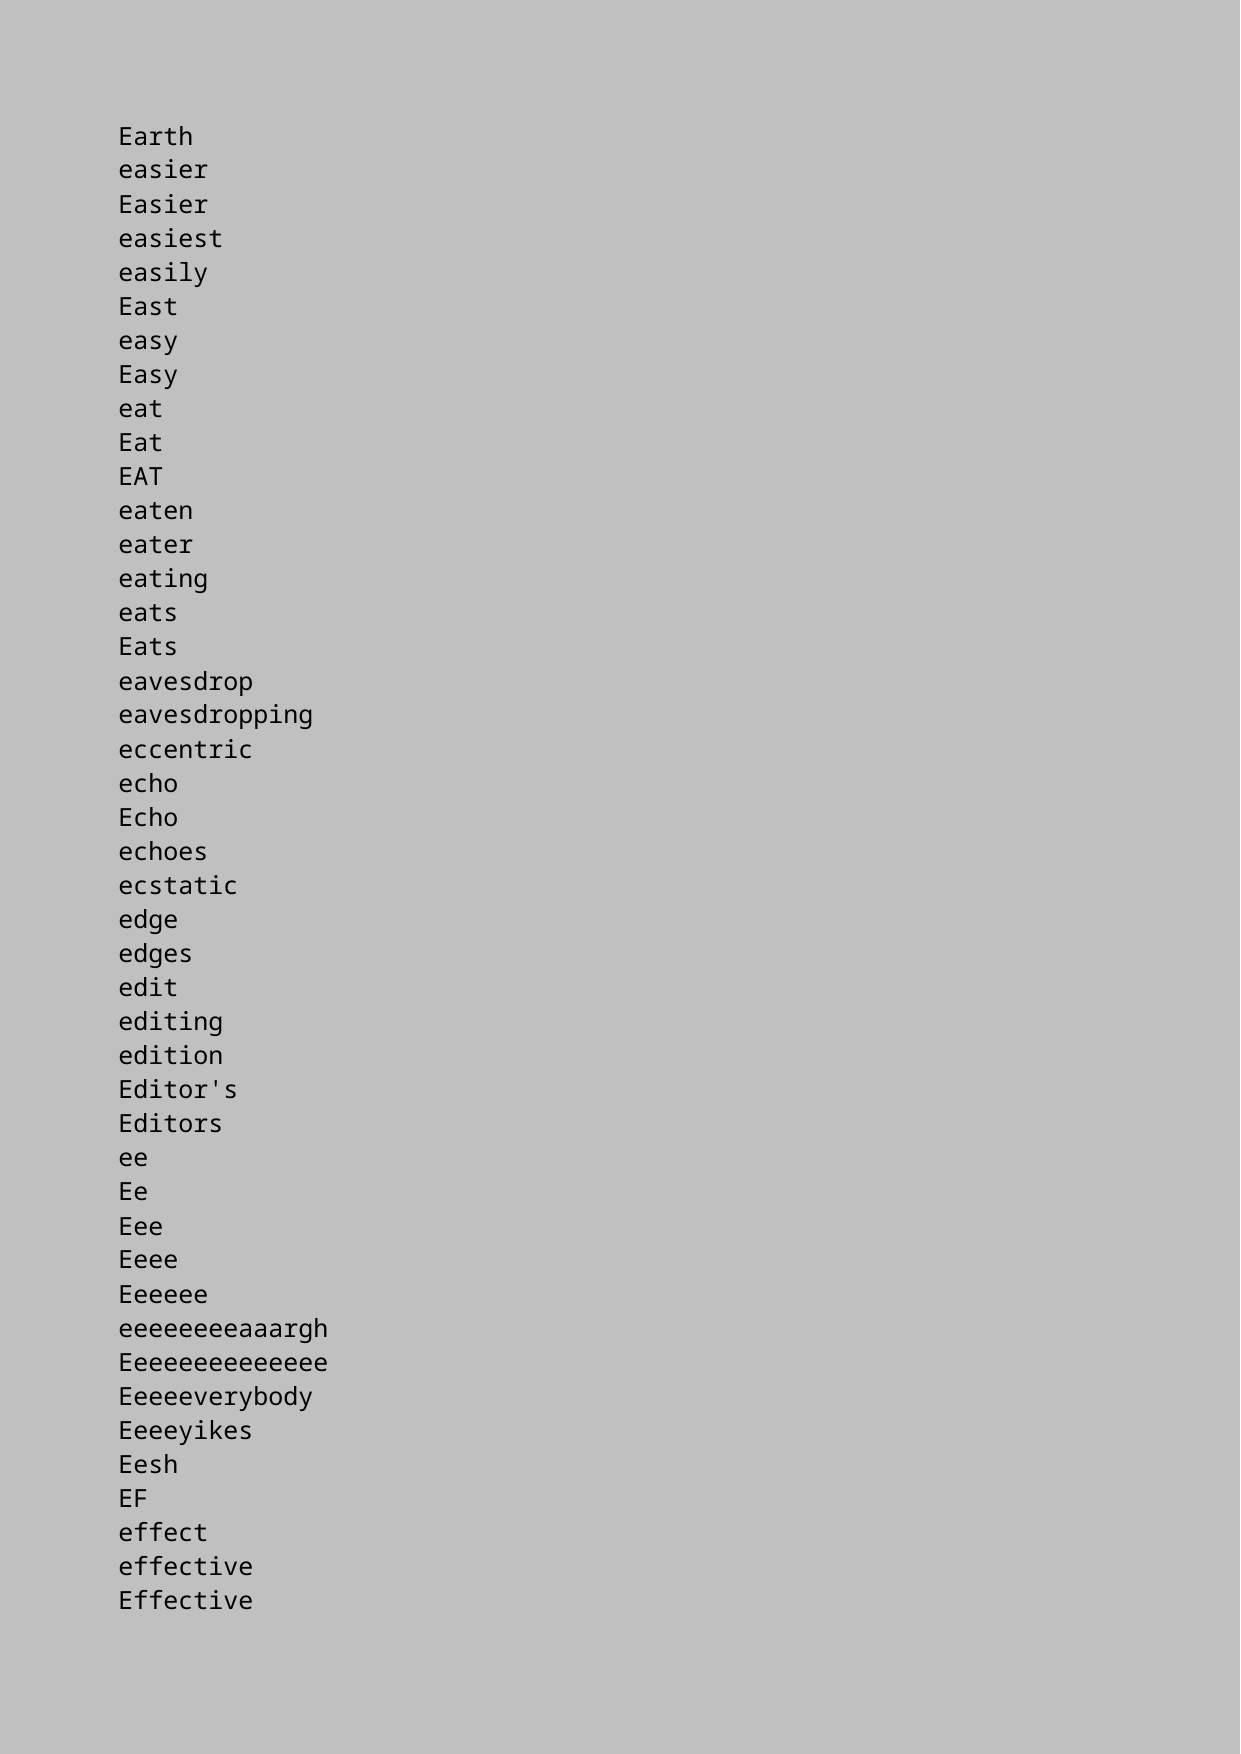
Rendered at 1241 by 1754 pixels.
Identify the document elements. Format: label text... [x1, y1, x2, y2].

text Eeeeeeeeeeeeee [118, 1344, 1122, 1378]
text Editors [118, 1106, 1122, 1140]
text eats [118, 595, 1122, 629]
text East [118, 288, 1122, 322]
text eating [118, 561, 1122, 595]
text EAT [118, 459, 1122, 493]
text effective [118, 1549, 1122, 1583]
text Echo [118, 799, 1122, 833]
text Eat [118, 425, 1122, 459]
text Eeeeee [118, 1276, 1122, 1310]
text Eeeeeverybody [118, 1378, 1122, 1412]
text editing [118, 1004, 1122, 1038]
text Earth [118, 118, 1122, 152]
text eavesdrop [118, 663, 1122, 697]
text Eats [118, 629, 1122, 663]
text eeeeeeeeaaargh [118, 1310, 1122, 1344]
text Ee [118, 1174, 1122, 1208]
text echoes [118, 833, 1122, 867]
text edges [118, 936, 1122, 970]
text echo [118, 765, 1122, 799]
text easily [118, 254, 1122, 288]
text Eeee [118, 1242, 1122, 1276]
text easiest [118, 220, 1122, 254]
text eaten [118, 493, 1122, 527]
text Easier [118, 186, 1122, 220]
text Eesh [118, 1447, 1122, 1481]
text EF [118, 1481, 1122, 1515]
text Effective [118, 1583, 1122, 1617]
text effect [118, 1515, 1122, 1549]
text eavesdropping [118, 697, 1122, 731]
text edit [118, 970, 1122, 1004]
text edge [118, 902, 1122, 936]
text ee [118, 1140, 1122, 1174]
text easier [118, 152, 1122, 186]
text eater [118, 527, 1122, 561]
text Eeeeyikes [118, 1412, 1122, 1447]
text Editor's [118, 1072, 1122, 1106]
text edition [118, 1038, 1122, 1072]
text eat [118, 391, 1122, 425]
text Easy [118, 357, 1122, 391]
text Eee [118, 1208, 1122, 1242]
text eccentric [118, 731, 1122, 765]
text easy [118, 322, 1122, 357]
text ecstatic [118, 867, 1122, 902]
